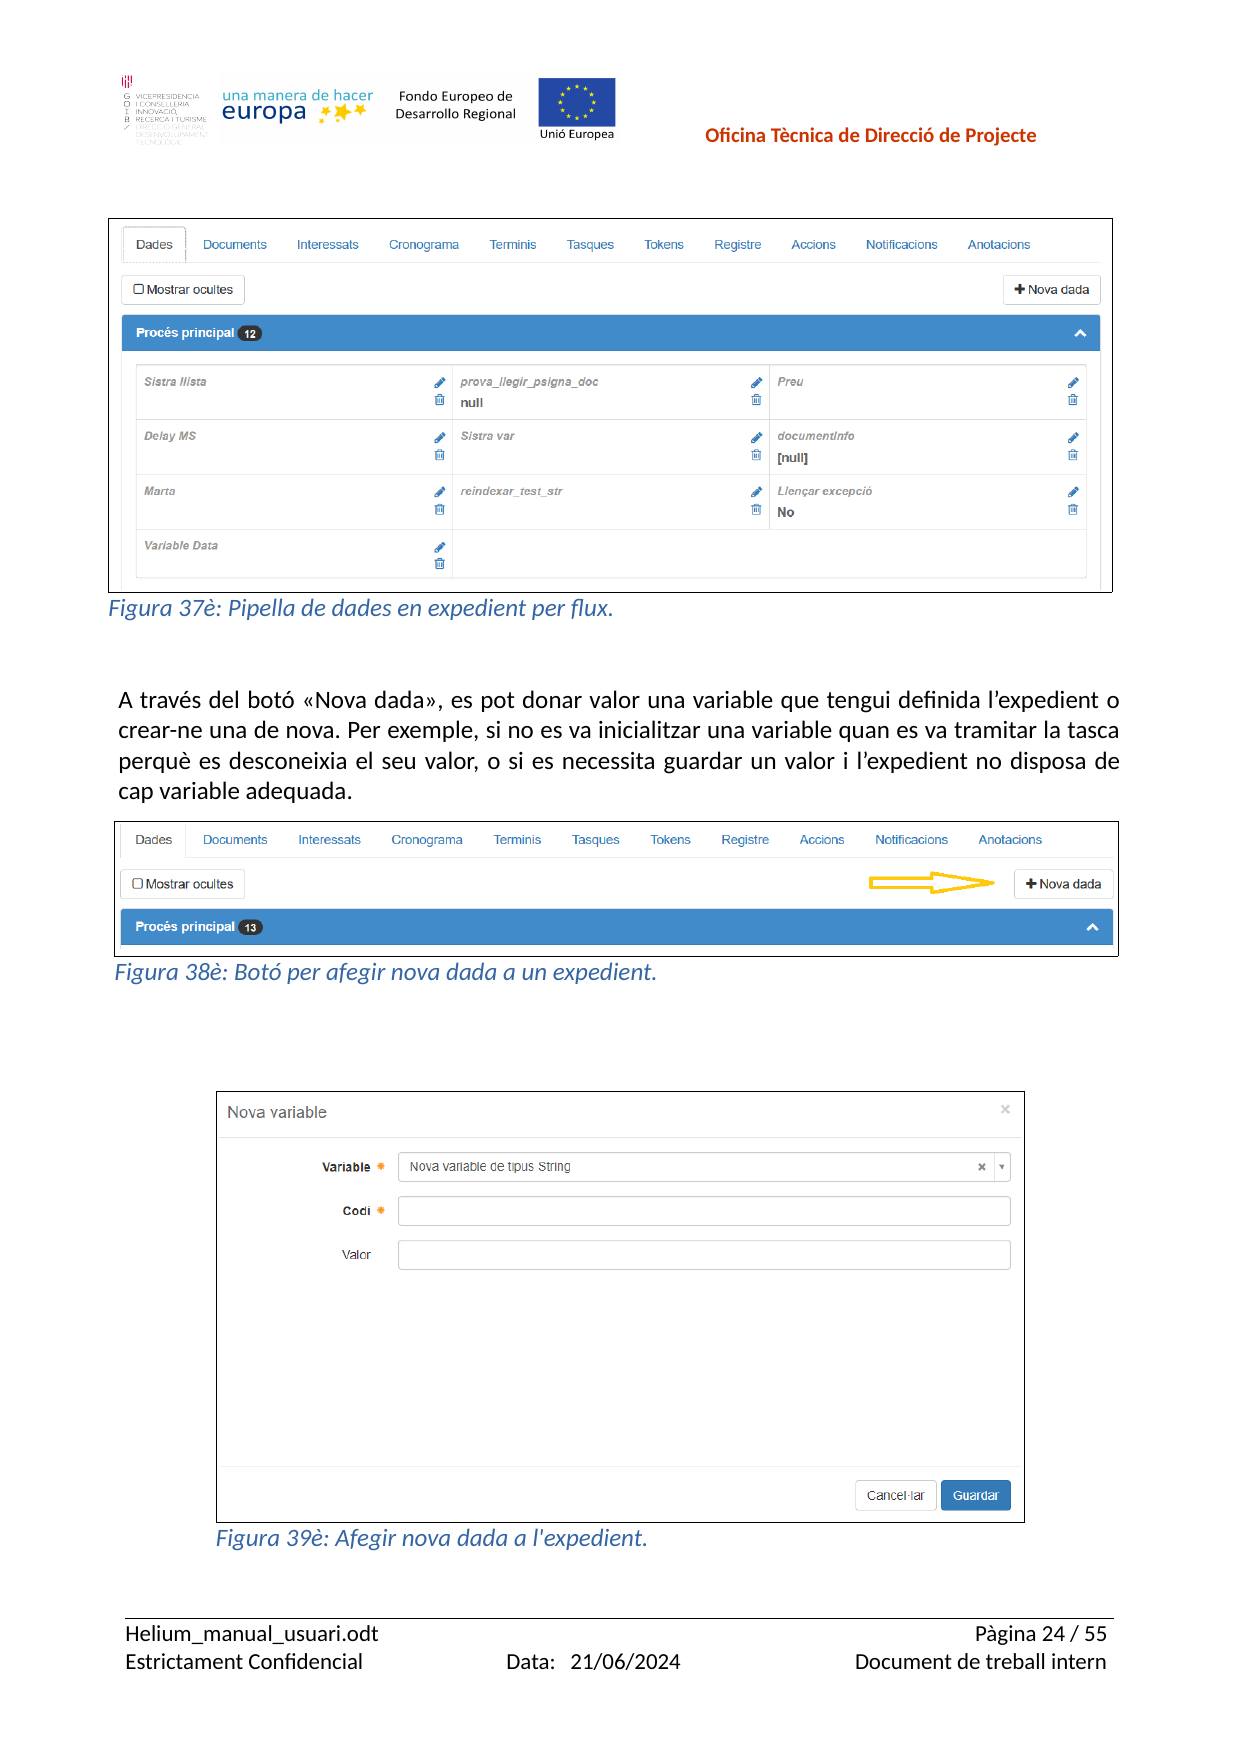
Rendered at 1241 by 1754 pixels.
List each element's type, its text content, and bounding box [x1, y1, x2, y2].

text [115, 822, 1118, 956]
picture [118, 73, 213, 147]
picture [111, 220, 1109, 590]
text [114, 809, 1118, 821]
picture [219, 73, 621, 147]
text Figura 37è: Pipella de dades en expedient per flux. [108, 593, 1112, 623]
picture [117, 824, 1116, 953]
text A través del botó «Nova dada», es pot donar valor una variable que tengui definida l’expedient o crear-ne una de nova. Per exemple, si no es va inicialitzar una variable quan es va tramitar la tasca perquè es desconeixia el seu valor, o si es necessita guardar un valor i l’expedient no disposa de cap variable adequada. [118, 684, 1122, 806]
picture [218, 1093, 1022, 1519]
text Figura 39è: Afegir nova dada a l'expedient. [216, 1523, 1024, 1552]
text [109, 219, 1112, 592]
text [217, 1092, 1024, 1522]
text Figura 38è: Botó per afegir nova dada a un expedient. [114, 957, 1118, 986]
